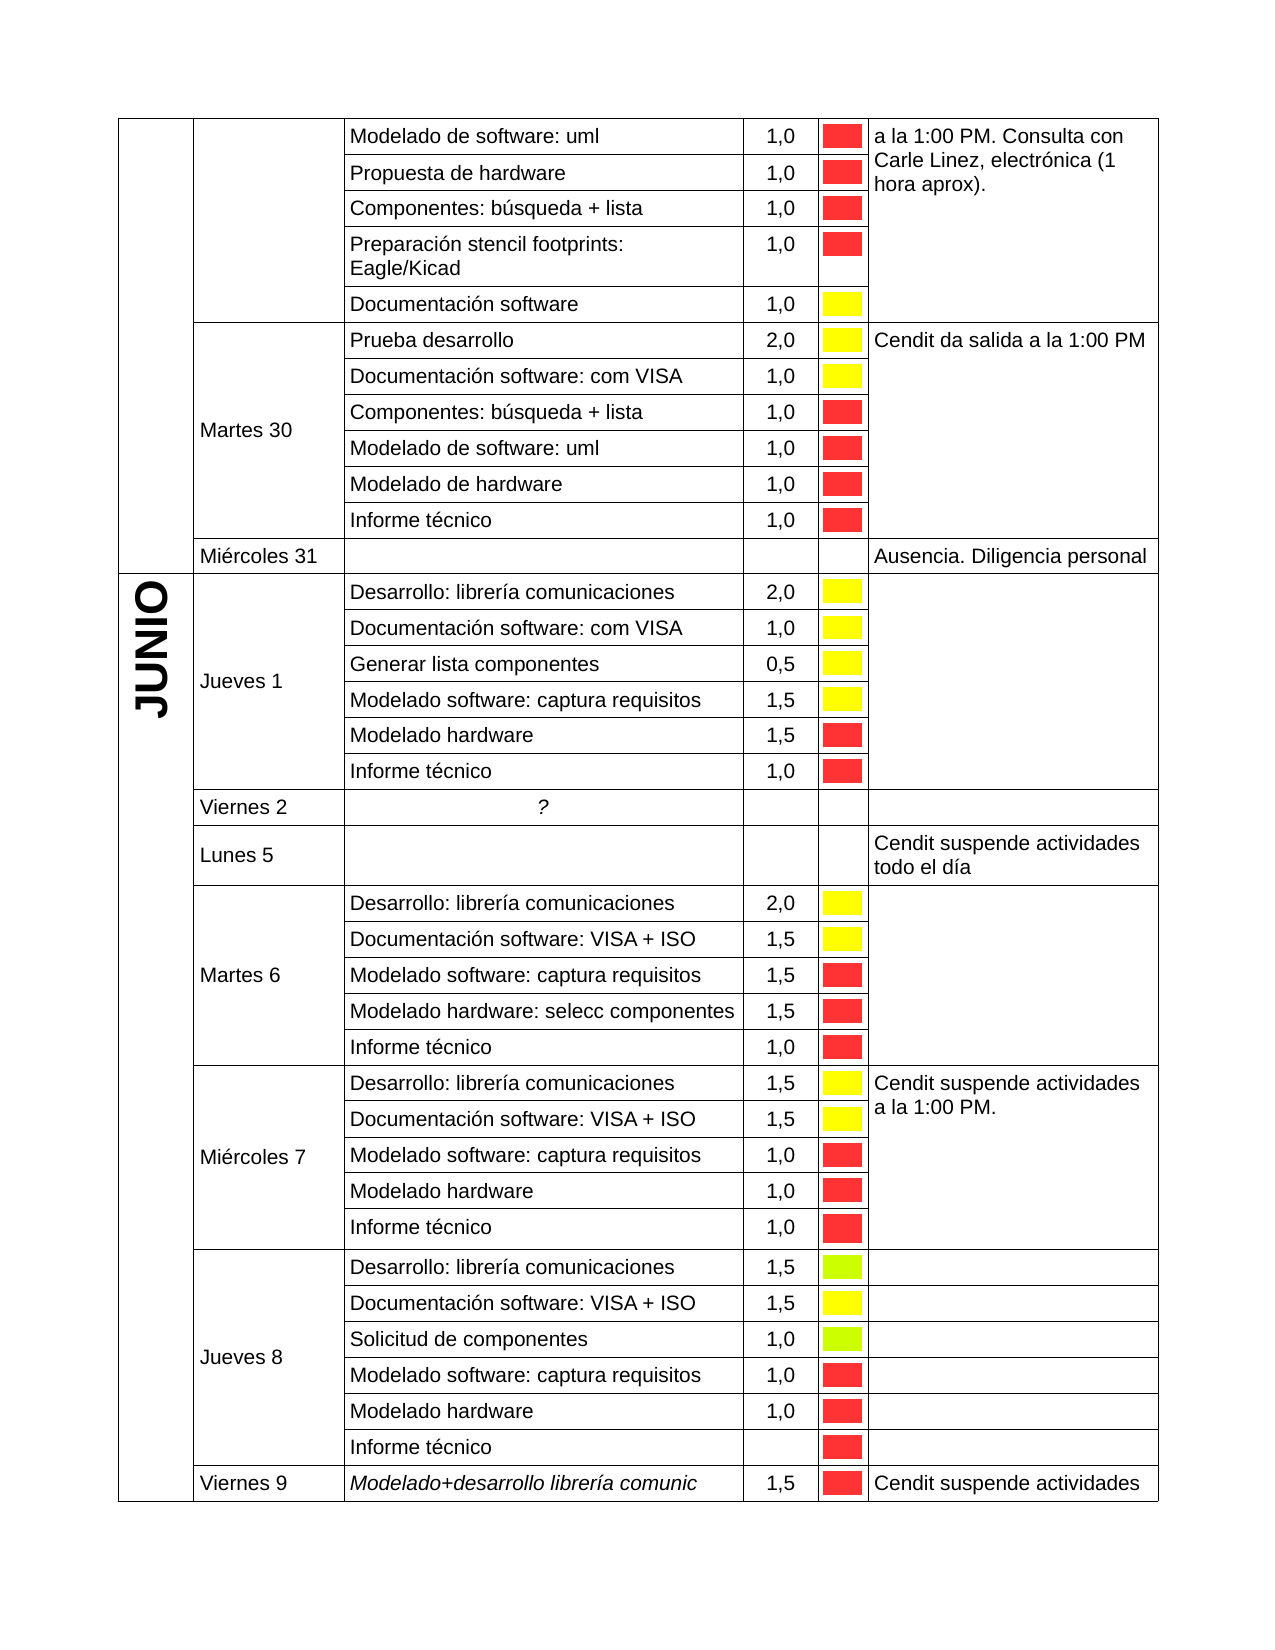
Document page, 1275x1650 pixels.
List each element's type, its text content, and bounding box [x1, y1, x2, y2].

table_cell [819, 886, 868, 921]
table_cell Documentación software: VISA + ISO [345, 922, 743, 957]
table_cell Martes 6 [194, 886, 344, 1064]
table_cell 1,0 [744, 467, 818, 501]
table_cell Modelado hardware [345, 1394, 743, 1429]
table_cell [819, 395, 868, 429]
table_cell 1,0 [744, 1138, 818, 1172]
table_cell 1,0 [744, 191, 818, 226]
table_cell [869, 1322, 1158, 1357]
table_cell 1,5 [744, 994, 818, 1028]
table_cell [819, 1101, 868, 1136]
table_cell [819, 227, 868, 286]
table_cell Documentación software: VISA + ISO [345, 1286, 743, 1321]
table_cell 1,5 [744, 1250, 818, 1285]
table_cell [819, 539, 868, 573]
table_cell 1,0 [744, 1394, 818, 1429]
table_cell [345, 826, 743, 885]
table_cell Desarrollo: librería comunicaciones [345, 1066, 743, 1100]
table_cell [819, 119, 868, 154]
table_cell [819, 682, 868, 717]
table_cell Documentación software [345, 287, 743, 322]
table_cell 1,5 [744, 1286, 818, 1321]
table_cell [869, 1394, 1158, 1429]
table_cell [819, 718, 868, 753]
table_cell [869, 1250, 1158, 1285]
table_cell 1,0 [744, 431, 818, 466]
table_cell Modelado+desarrollo librería comunic [345, 1466, 743, 1501]
table_cell 1,0 [744, 754, 818, 789]
table_cell Cendit suspende actividades [869, 1466, 1158, 1501]
table_cell [819, 1358, 868, 1393]
table_cell Informe técnico [345, 1209, 743, 1249]
table_cell [819, 431, 868, 466]
table_cell 1,0 [744, 610, 818, 645]
table_cell Modelado de hardware [345, 467, 743, 501]
table_cell 1,0 [744, 1173, 818, 1208]
table_cell Preparación stencil footprints: Eagle/Kicad [345, 227, 743, 286]
table_cell 1,0 [744, 119, 818, 154]
table_cell [744, 1430, 818, 1464]
table_cell [819, 826, 868, 885]
table_cell [819, 503, 868, 537]
table_cell Jueves 8 [194, 1250, 344, 1464]
table_cell [819, 754, 868, 789]
table_cell Miércoles 31 [194, 539, 344, 573]
table_cell [819, 610, 868, 645]
table_cell [119, 119, 193, 573]
table_cell Modelado software: captura requisitos [345, 682, 743, 717]
table_cell [744, 790, 818, 825]
table_cell Modelado software: captura requisitos [345, 1358, 743, 1393]
table_cell 0,5 [744, 646, 818, 681]
table_cell 2,0 [744, 323, 818, 358]
table_cell [869, 1430, 1158, 1464]
table_cell 1,5 [744, 922, 818, 957]
table_cell Lunes 5 [194, 826, 344, 885]
table_cell 1,0 [744, 1209, 818, 1249]
table_cell 1,5 [744, 1466, 818, 1501]
table_cell 1,0 [744, 155, 818, 190]
table_cell [869, 1358, 1158, 1393]
table_cell [819, 1466, 868, 1501]
table_cell [819, 1173, 868, 1208]
table_cell Componentes: búsqueda + lista [345, 191, 743, 226]
table_cell 1,0 [744, 1358, 818, 1393]
table_cell Generar lista componentes [345, 646, 743, 681]
table_cell Modelado hardware: selecc componentes [345, 994, 743, 1028]
table_cell Documentación software: com VISA [345, 610, 743, 645]
table_cell Modelado de software: uml [345, 119, 743, 154]
table_cell [819, 922, 868, 957]
table_cell Modelado software: captura requisitos [345, 1138, 743, 1172]
table_cell Cendit suspende actividades todo el día [869, 826, 1158, 885]
table_cell Informe técnico [345, 1030, 743, 1064]
table_cell Propuesta de hardware [345, 155, 743, 190]
table_cell Desarrollo: librería comunicaciones [345, 886, 743, 921]
table_cell Modelado hardware [345, 718, 743, 753]
table_cell [819, 1138, 868, 1172]
table_cell Miércoles 7 [194, 1066, 344, 1249]
table_cell [819, 1066, 868, 1100]
table_cell 1,5 [744, 718, 818, 753]
table_cell [819, 1322, 868, 1357]
table_cell Viernes 2 [194, 790, 344, 825]
table_cell [819, 323, 868, 358]
table_cell [819, 155, 868, 190]
table_cell Componentes: búsqueda + lista [345, 395, 743, 429]
table_cell [819, 646, 868, 681]
table_cell Cendit da salida a la 1:00 PM [869, 323, 1158, 537]
table_cell [869, 574, 1158, 789]
table_cell ? [345, 790, 743, 825]
table_cell 1,5 [744, 1101, 818, 1136]
table_cell [819, 191, 868, 226]
table_cell Documentación software: com VISA [345, 359, 743, 394]
table_cell [869, 790, 1158, 825]
table_cell [819, 994, 868, 1028]
table_cell a la 1:00 PM. Consulta con Carle Linez, electrónica (1 hora aprox). [869, 119, 1158, 322]
table_cell Ausencia. Diligencia personal [869, 539, 1158, 573]
table_cell [819, 1286, 868, 1321]
table_cell [744, 826, 818, 885]
table_cell 1,0 [744, 359, 818, 394]
table_cell [819, 574, 868, 609]
table_cell Modelado hardware [345, 1173, 743, 1208]
table_cell 1,5 [744, 1066, 818, 1100]
table_cell [869, 1286, 1158, 1321]
table_cell 1,0 [744, 503, 818, 537]
table_cell [819, 1394, 868, 1429]
table_cell [819, 359, 868, 394]
table_cell Jueves 1 [194, 574, 344, 789]
table_cell Solicitud de componentes [345, 1322, 743, 1357]
table_cell [819, 1430, 868, 1464]
table_cell Desarrollo: librería comunicaciones [345, 1250, 743, 1285]
table_cell 1,5 [744, 958, 818, 993]
table_cell 1,0 [744, 287, 818, 322]
table_cell [345, 539, 743, 573]
table_cell [744, 539, 818, 573]
table_cell Modelado de software: uml [345, 431, 743, 466]
table_cell Documentación software: VISA + ISO [345, 1101, 743, 1136]
table_cell [819, 1030, 868, 1064]
table_cell 2,0 [744, 574, 818, 609]
table_cell [819, 467, 868, 501]
table_cell [869, 886, 1158, 1064]
table_cell [819, 287, 868, 322]
table_cell [819, 1250, 868, 1285]
table_cell Modelado software: captura requisitos [345, 958, 743, 993]
table_cell 1,0 [744, 395, 818, 429]
table_cell Informe técnico [345, 754, 743, 789]
table_cell Prueba desarrollo [345, 323, 743, 358]
table_cell 1,5 [744, 682, 818, 717]
table_cell Informe técnico [345, 503, 743, 537]
table_cell 1,0 [744, 1030, 818, 1064]
table_cell [819, 958, 868, 993]
table_cell Desarrollo: librería comunicaciones [345, 574, 743, 609]
table_cell [819, 1209, 868, 1249]
table_cell 2,0 [744, 886, 818, 921]
table_cell 1,0 [744, 1322, 818, 1357]
table_cell 1,0 [744, 227, 818, 286]
table_cell Viernes 9 [194, 1466, 344, 1501]
table_cell Informe técnico [345, 1430, 743, 1464]
table_cell JUNIO [119, 574, 193, 1501]
table_cell Martes 30 [194, 323, 344, 537]
table_cell [819, 790, 868, 825]
table_cell Cendit suspende actividades a la 1:00 PM. [869, 1066, 1158, 1249]
table_cell [194, 119, 344, 322]
